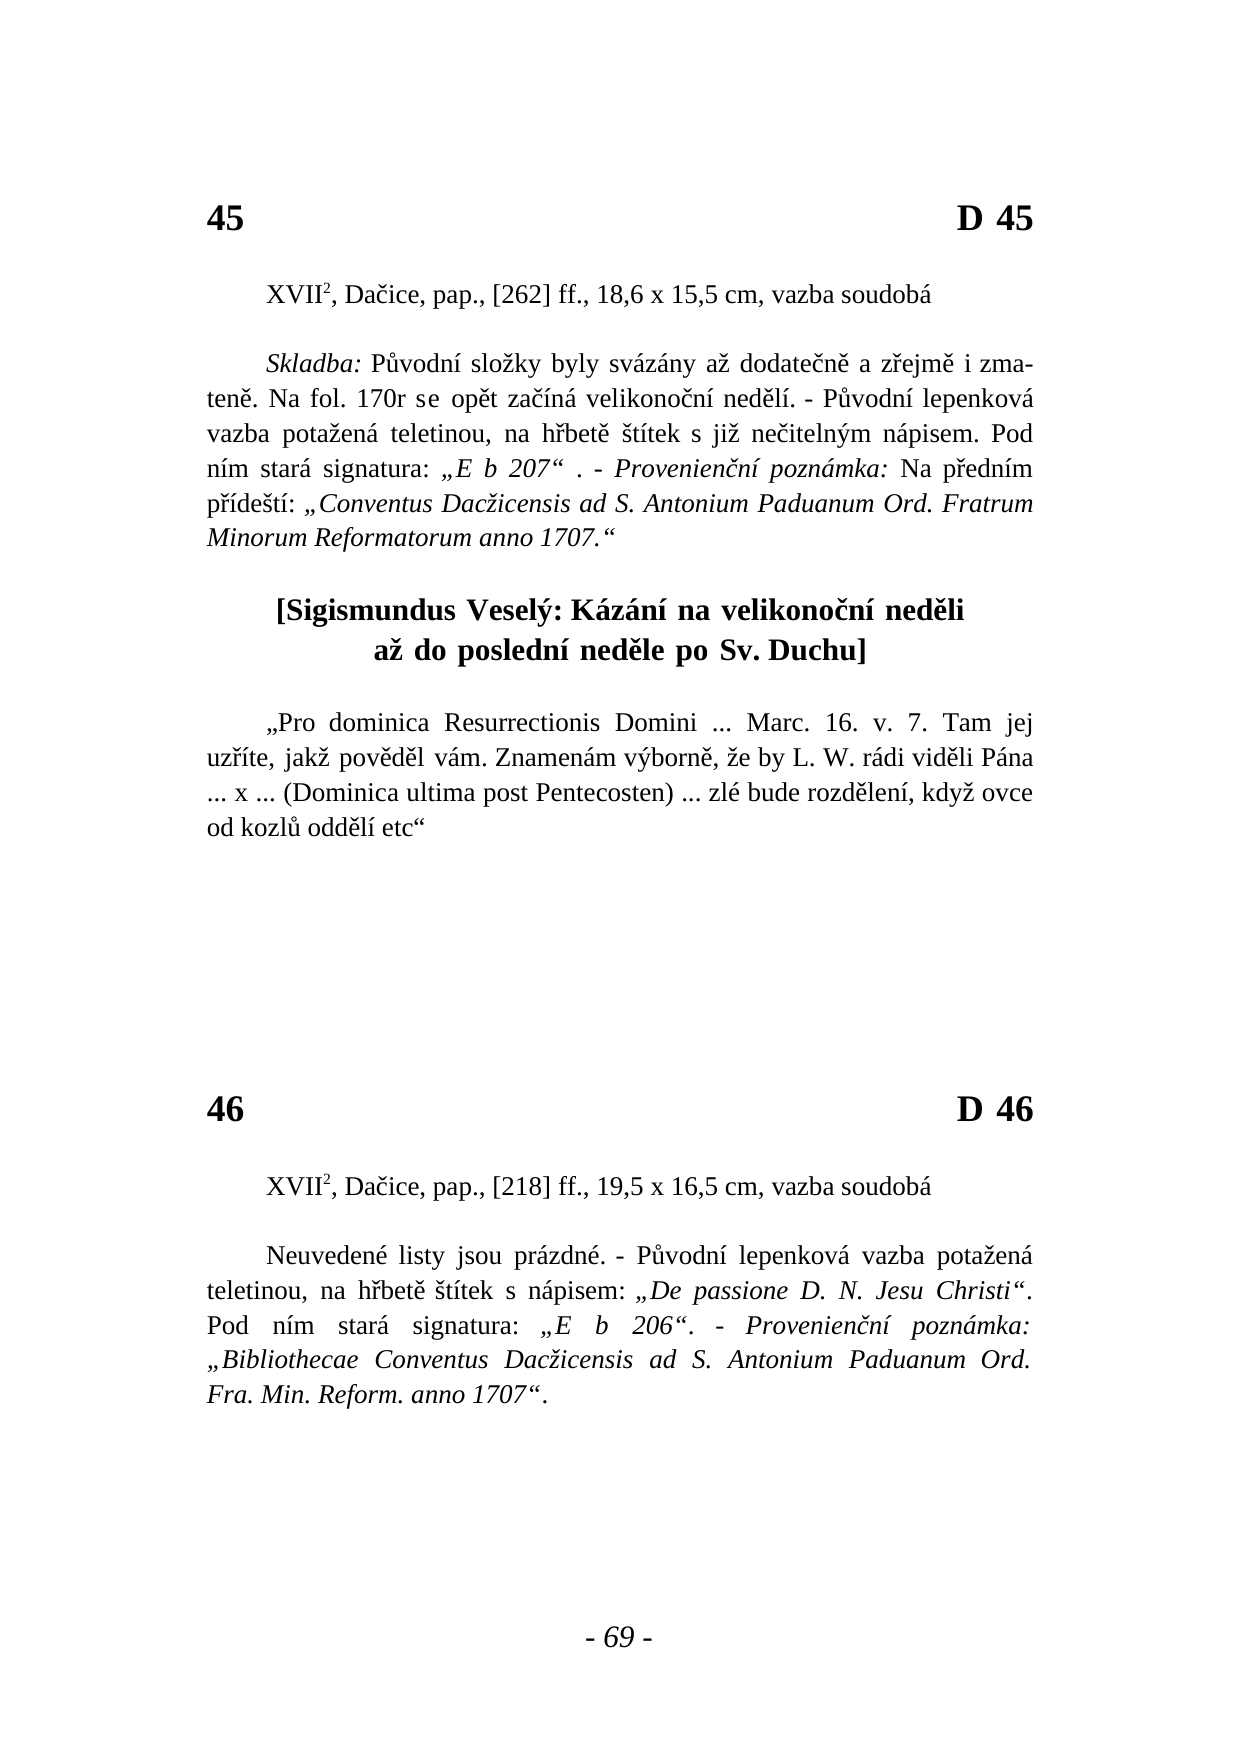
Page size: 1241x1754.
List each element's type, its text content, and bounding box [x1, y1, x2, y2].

text Neuvedené listy jsou prázdné. - Původní lepenková vazba potažená teletinou, na hřbetě štítek s nápisem: „De passione D. N. Jesu Christi“. Pod ním stará signatura: „E b 206“. - Provenienční poznámka:„Bibliothecae Conventus Dacžicensis ad S. Antonium Paduanum Ord. Fra. Min. Reform. anno 1707“. [207, 1239, 1033, 1409]
text XVII2, Dačice, pap., [218] ff., 19,5 x 16,5 cm, vazba soudobá [266, 1169, 1033, 1201]
text 45 D 45 [207, 195, 1033, 238]
text „Pro dominica Resurrectionis Domini ... Marc. 16. v. 7. Tam jej uzříte, jakž pověděl vám. Znamenám výborně, že by L. W. rádi viděli Pána ... x ... (Dominica ultima post Pentecosten) ... zlé bude rozdělení, když ovce od kozlů oddělí etc“ [207, 706, 1033, 842]
text [Sigismundus Veselý: Kázání na velikonoční neděli až do poslední neděle po Sv. Duchu] [207, 591, 1033, 667]
text 46 D 46 [207, 1087, 1033, 1130]
text XVII2, Dačice, pap., [262] ff., 18,6 x 15,5 cm, vazba soudobá [266, 278, 1033, 309]
text Skladba: Původní složky byly svázány až dodatečně a zřejmě i zma- teně. Na fol. 170r se opět začíná velikonoční nedělí. - Původní lepenková vazba potažená teletinou, na hřbetě štítek s již nečitelným nápisem. Pod ním stará signatura: „E b 207“ . - Provenienční poznámka: Na předním přídeští: „Conventus Dacžicensis ad S. Antonium Paduanum Ord. Fratrum Minorum Reformatorum anno 1707.“ [207, 347, 1033, 553]
